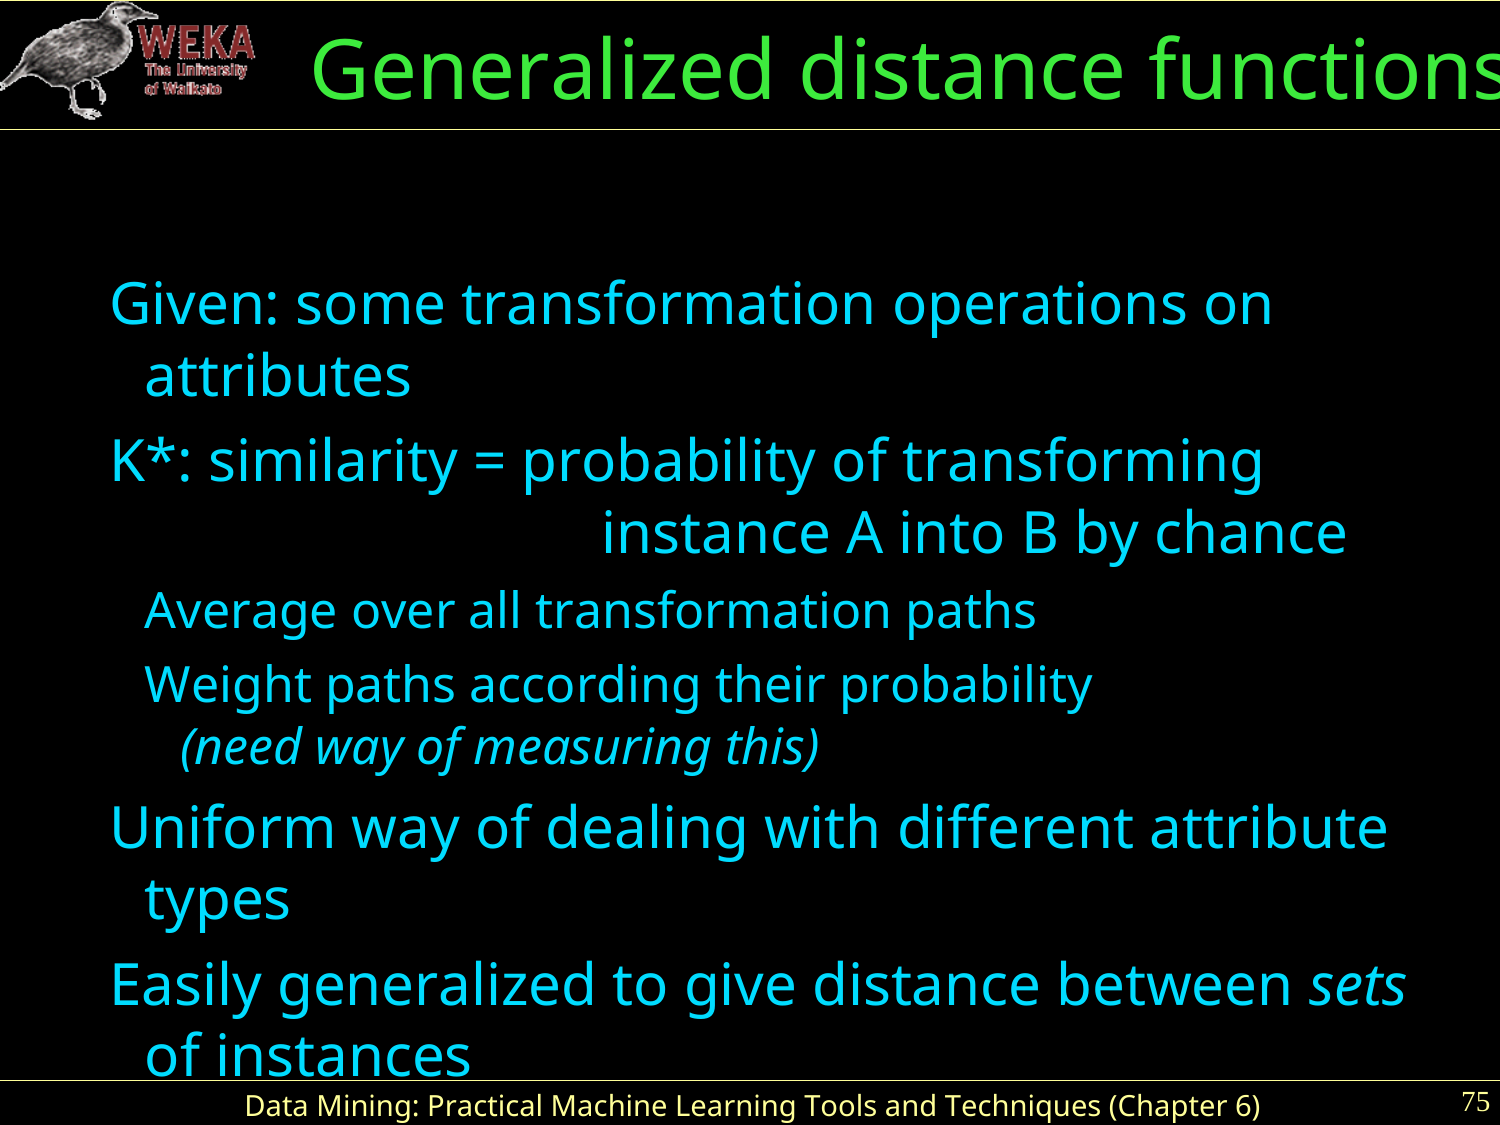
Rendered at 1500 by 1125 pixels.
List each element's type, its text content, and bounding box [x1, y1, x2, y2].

picture [0, 1, 266, 129]
title Generalized distance functions [295, 0, 1500, 148]
list Given: some transformation operations on attributes K*: similarity = probability of transforming instance A into B by chance Average over all transformation paths Weight paths according their probability (need way of measuring this) Uniform way of dealing with different attribute types Easily generalized to give distance between sets of instances [59, 260, 1490, 985]
